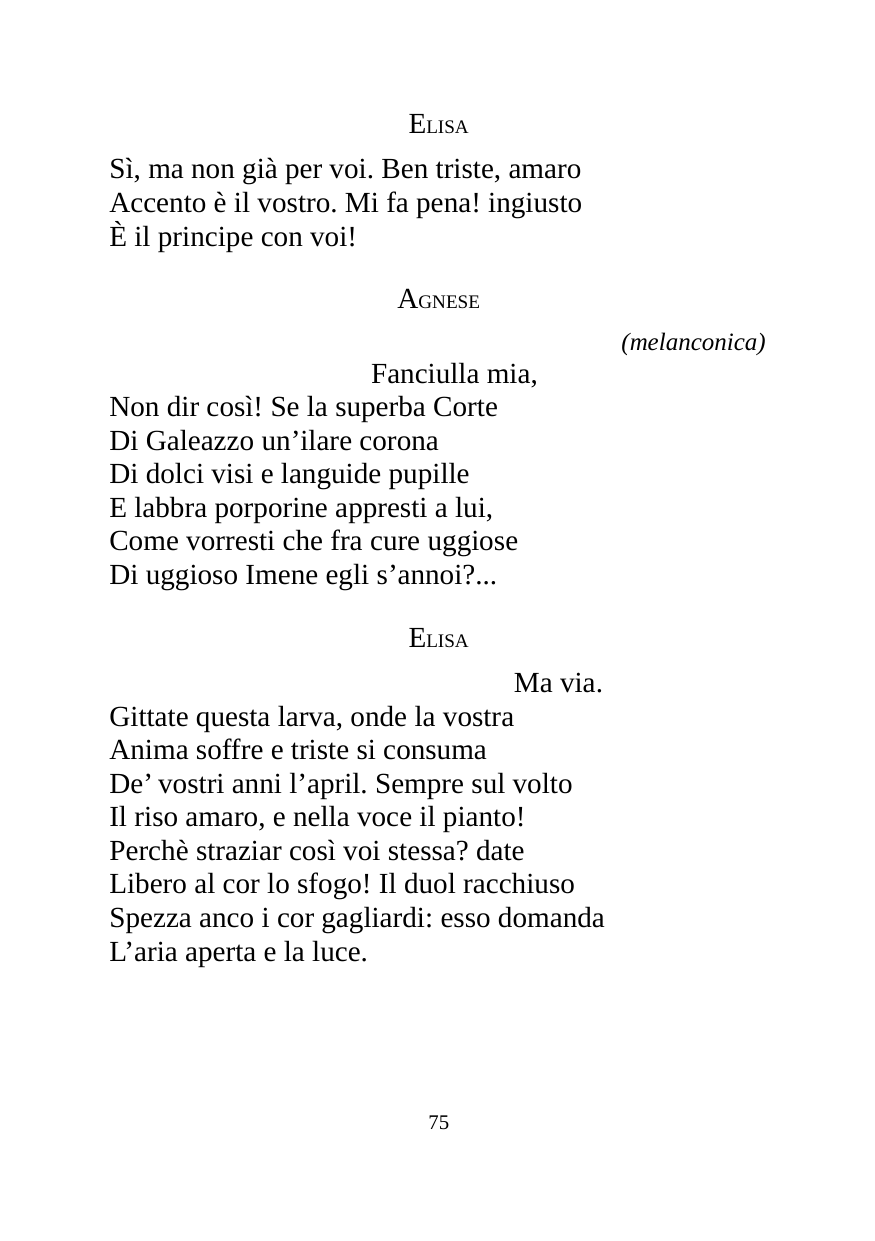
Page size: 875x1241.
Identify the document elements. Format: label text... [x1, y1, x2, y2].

text De’ vostri anni l’april. Sempre sul volto [109, 766, 768, 799]
text Gittate questa larva, onde la vostra [109, 699, 768, 732]
text Spezza anco i cor gagliardi: esso domanda [109, 900, 768, 934]
text (melanconica) [404, 327, 768, 356]
text Come vorresti che fra cure uggiose [109, 523, 768, 557]
text Il riso amaro, e nella voce il pianto! [109, 799, 768, 833]
text Di dolci visi e languide pupille [109, 456, 768, 490]
text E labbra porporine appresti a lui, [109, 490, 768, 523]
text Fanciulla mia, [371, 356, 768, 389]
text Non dir così! Se la superba Corte [109, 389, 768, 423]
text Di uggioso Imene egli s’annoi?... [109, 557, 768, 591]
text Elisa [109, 620, 768, 653]
text Anima soffre e triste si consuma [109, 732, 768, 766]
text Libero al cor lo sfogo! Il duol racchiuso [109, 867, 768, 900]
text Sì, ma non già per voi. Ben triste, amaro [109, 152, 768, 185]
text Accento è il vostro. Mi fa pena! ingiusto [109, 185, 768, 219]
text Elisa [109, 106, 768, 140]
text Agnese [109, 282, 768, 315]
text L’aria aperta e la luce. [109, 934, 768, 967]
text È il principe con voi! [109, 219, 768, 252]
text Perchè straziar così voi stessa? date [109, 833, 768, 867]
text Di Galeazzo un’ilare corona [109, 423, 768, 456]
text Ma via. [514, 665, 768, 699]
